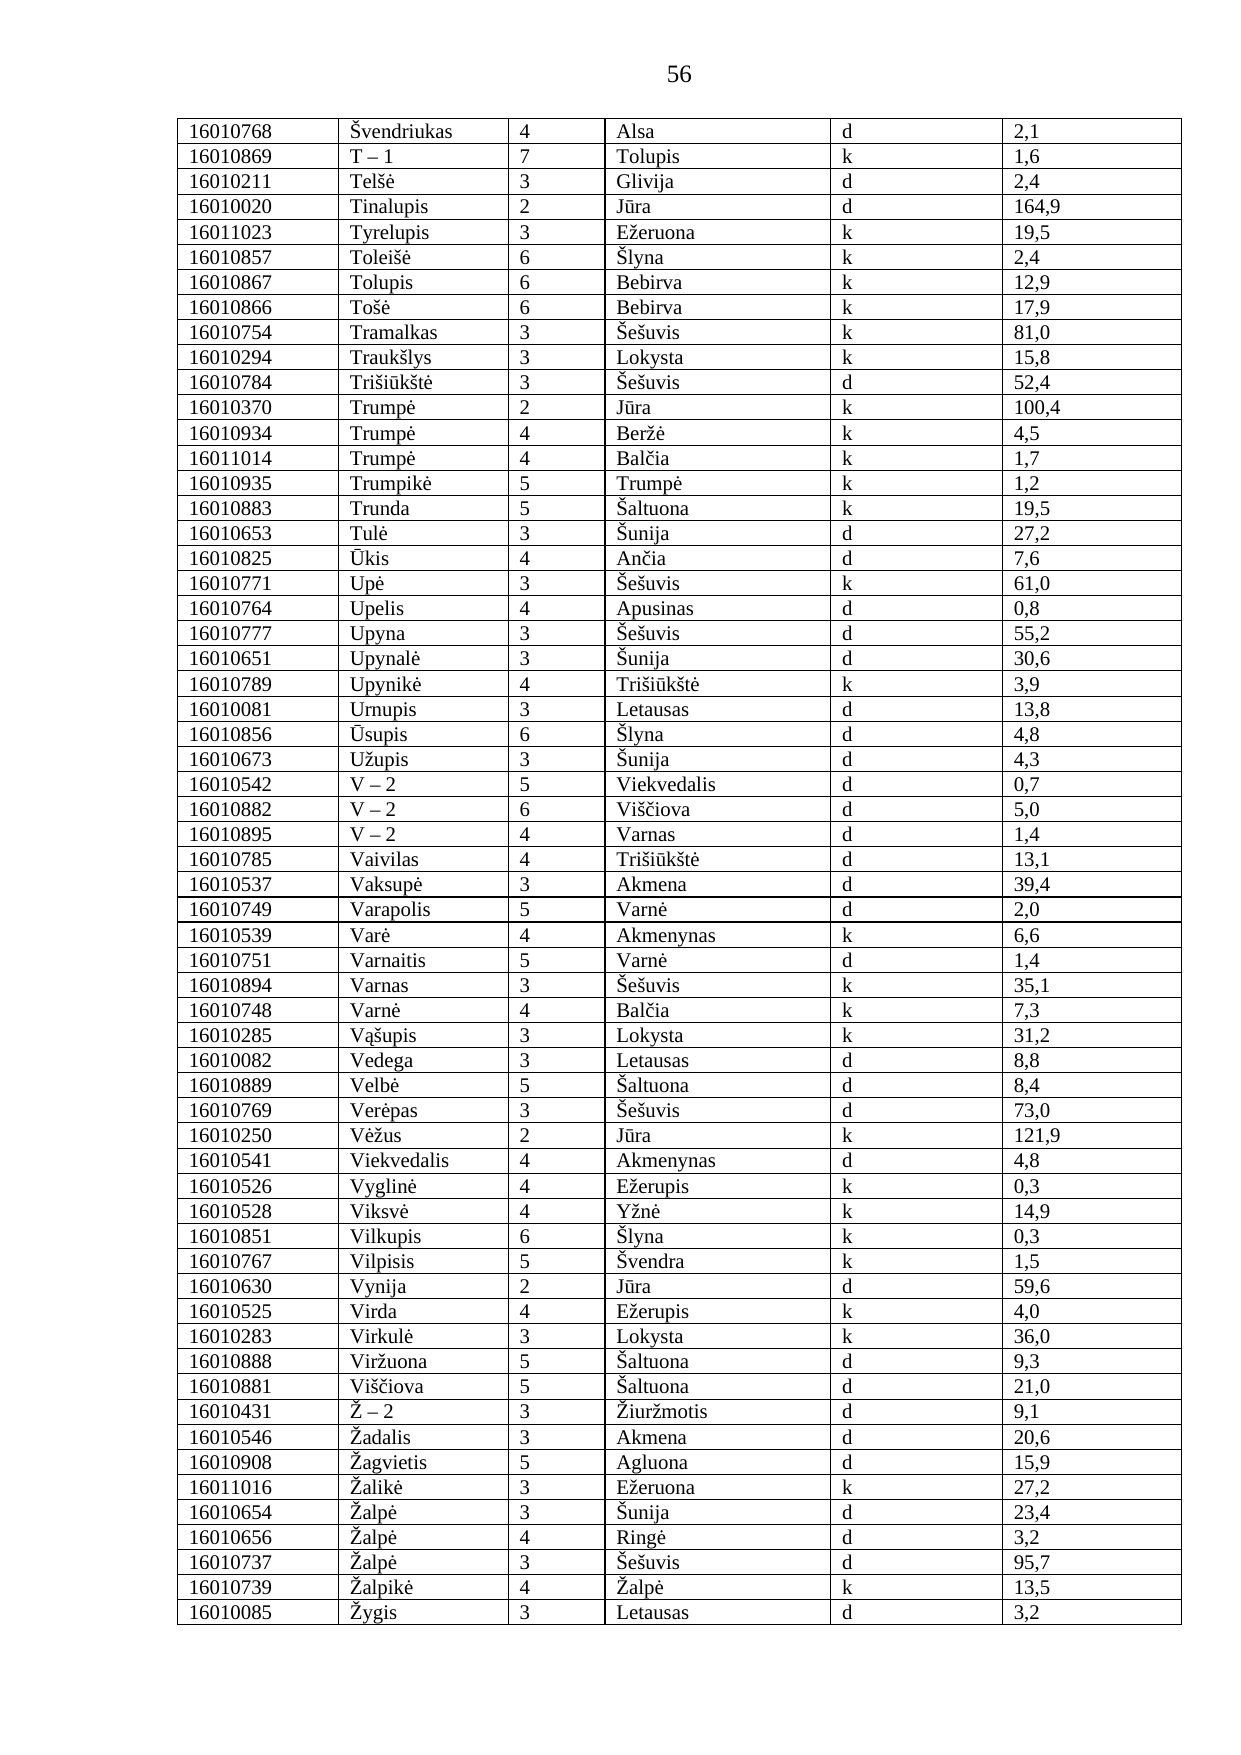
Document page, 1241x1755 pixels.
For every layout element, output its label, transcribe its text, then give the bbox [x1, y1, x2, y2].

table_cell 13,1 [1003, 847, 1181, 871]
table_cell d [831, 1400, 1002, 1423]
table_cell k [831, 1475, 1002, 1499]
table_cell 8,4 [1003, 1073, 1181, 1097]
table_cell 16010653 [178, 521, 338, 545]
table_cell 0,8 [1003, 596, 1181, 620]
table_cell d [831, 1525, 1002, 1549]
table_cell d [831, 1500, 1002, 1524]
table_cell 3 [509, 169, 604, 193]
table_cell Virkulė [339, 1324, 508, 1348]
table_cell 3 [509, 1500, 604, 1524]
table_cell k [831, 1249, 1002, 1273]
table_cell 16010908 [178, 1450, 338, 1474]
table_cell d [831, 1098, 1002, 1122]
table_cell k [831, 144, 1002, 168]
table_cell 19,5 [1003, 220, 1181, 244]
table_cell d [831, 1600, 1002, 1624]
table_cell Trumpikė [339, 471, 508, 495]
table_cell 3 [509, 220, 604, 244]
table_cell 21,0 [1003, 1374, 1181, 1398]
table_cell k [831, 220, 1002, 244]
table_cell Žygis [339, 1600, 508, 1624]
table_cell 6 [509, 722, 604, 746]
table_cell 16010869 [178, 144, 338, 168]
table_cell 3,9 [1003, 671, 1181, 696]
table_cell k [831, 923, 1002, 947]
table_cell Akmena [606, 1425, 830, 1449]
table_cell 16010825 [178, 546, 338, 570]
table_cell 3,2 [1003, 1600, 1181, 1624]
table_cell d [831, 621, 1002, 645]
table_cell Šešuvis [606, 1550, 830, 1574]
table_cell 12,9 [1003, 270, 1181, 294]
table_cell d [831, 1073, 1002, 1097]
table_cell 4 [509, 822, 604, 846]
table_cell Urnupis [339, 697, 508, 721]
table_cell 16010294 [178, 345, 338, 369]
table_cell Ežerupis [606, 1174, 830, 1198]
table_cell k [831, 270, 1002, 294]
table_cell k [831, 1324, 1002, 1348]
table_cell d [831, 948, 1002, 972]
table_cell 16010934 [178, 420, 338, 444]
table_cell Užupis [339, 747, 508, 771]
table_cell d [831, 1550, 1002, 1574]
table_cell 16010537 [178, 872, 338, 896]
table_cell Vynija [339, 1274, 508, 1298]
table_cell Lokysta [606, 345, 830, 369]
table_cell 52,4 [1003, 370, 1181, 394]
table_cell V – 2 [339, 797, 508, 821]
table_cell 2 [509, 395, 604, 419]
table_cell Bebirva [606, 295, 830, 319]
table_cell Upė [339, 571, 508, 595]
table_cell 4 [509, 1174, 604, 1198]
table_cell k [831, 395, 1002, 419]
table_cell 16010789 [178, 671, 338, 696]
table_cell Šaltuona [606, 1374, 830, 1398]
table_cell Žalpė [339, 1550, 508, 1574]
table_cell d [831, 646, 1002, 670]
table_cell 16011023 [178, 220, 338, 244]
table_cell 17,9 [1003, 295, 1181, 319]
table_cell Vaivilas [339, 847, 508, 871]
table_cell 4,8 [1003, 1149, 1181, 1172]
table_cell k [831, 973, 1002, 997]
table_cell 16010894 [178, 973, 338, 997]
table_cell 16010856 [178, 722, 338, 746]
table_cell 15,8 [1003, 345, 1181, 369]
table_cell 13,5 [1003, 1575, 1181, 1599]
table_cell 81,0 [1003, 320, 1181, 344]
table_cell k [831, 1123, 1002, 1147]
table_cell 9,1 [1003, 1400, 1181, 1423]
table_cell Letausas [606, 697, 830, 721]
table_cell 3 [509, 571, 604, 595]
table_cell Šlyna [606, 722, 830, 746]
table_cell 16010882 [178, 797, 338, 821]
table_cell Varnė [606, 948, 830, 972]
table_cell 2,1 [1003, 119, 1181, 143]
table_cell 1,7 [1003, 446, 1181, 469]
table_cell d [831, 1374, 1002, 1398]
table_cell Upyna [339, 621, 508, 645]
table_cell 73,0 [1003, 1098, 1181, 1122]
table_cell 8,8 [1003, 1048, 1181, 1072]
table_cell 6 [509, 295, 604, 319]
table_cell 30,6 [1003, 646, 1181, 670]
table_cell k [831, 1575, 1002, 1599]
table_cell d [831, 1349, 1002, 1373]
table_cell Vėžus [339, 1123, 508, 1147]
table_cell 16010085 [178, 1600, 338, 1624]
table_cell 3 [509, 320, 604, 344]
table_cell 3 [509, 521, 604, 545]
table_cell 3 [509, 1600, 604, 1624]
table_cell Tramalkas [339, 320, 508, 344]
table_cell 4 [509, 923, 604, 947]
table_cell Švendriukas [339, 119, 508, 143]
table_cell Varnė [339, 998, 508, 1022]
table_cell d [831, 872, 1002, 896]
table_cell Tinalupis [339, 195, 508, 218]
table_cell Balčia [606, 998, 830, 1022]
table_cell 7,3 [1003, 998, 1181, 1022]
table_cell 5 [509, 1349, 604, 1373]
table_cell 0,3 [1003, 1174, 1181, 1198]
table_cell 3 [509, 1324, 604, 1348]
table_cell 4 [509, 1575, 604, 1599]
table_cell Varapolis [339, 898, 508, 921]
table_cell Upelis [339, 596, 508, 620]
table_cell Šešuvis [606, 320, 830, 344]
table_cell Vilkupis [339, 1224, 508, 1248]
table_cell 16010081 [178, 697, 338, 721]
table_cell 3 [509, 370, 604, 394]
table_cell d [831, 898, 1002, 921]
table_cell Žagvietis [339, 1450, 508, 1474]
table_cell V – 2 [339, 772, 508, 796]
table_cell Trumpė [339, 420, 508, 444]
table_cell 7,6 [1003, 546, 1181, 570]
table_cell 16010764 [178, 596, 338, 620]
table_cell 3 [509, 1098, 604, 1122]
table_cell d [831, 847, 1002, 871]
table_cell Žalpikė [339, 1575, 508, 1599]
table_cell k [831, 420, 1002, 444]
table_cell Balčia [606, 446, 830, 469]
table_cell Tolupis [339, 270, 508, 294]
table_cell 3 [509, 345, 604, 369]
table_cell Yžnė [606, 1199, 830, 1223]
table_cell Vilpisis [339, 1249, 508, 1273]
table_cell Vąšupis [339, 1023, 508, 1047]
table_cell 3 [509, 747, 604, 771]
table_cell Viščiova [339, 1374, 508, 1398]
table_cell 16010749 [178, 898, 338, 921]
table_cell Verėpas [339, 1098, 508, 1122]
table_cell k [831, 998, 1002, 1022]
table_cell 6 [509, 270, 604, 294]
table_cell k [831, 1023, 1002, 1047]
table_cell 16011014 [178, 446, 338, 469]
table_cell Agluona [606, 1450, 830, 1474]
table_cell 5 [509, 948, 604, 972]
table_cell 16010082 [178, 1048, 338, 1072]
table_cell 16010751 [178, 948, 338, 972]
table_cell 3 [509, 973, 604, 997]
table_cell 5 [509, 1374, 604, 1398]
table_cell k [831, 295, 1002, 319]
table_cell Trumpė [339, 395, 508, 419]
table_cell d [831, 1149, 1002, 1172]
table_cell 16010739 [178, 1575, 338, 1599]
table_cell 3 [509, 646, 604, 670]
table_cell 5,0 [1003, 797, 1181, 821]
table_cell 27,2 [1003, 1475, 1181, 1499]
table_cell 4 [509, 847, 604, 871]
table_cell d [831, 169, 1002, 193]
table_cell 16010211 [178, 169, 338, 193]
table_cell Šešuvis [606, 370, 830, 394]
table_cell Ūkis [339, 546, 508, 570]
table_cell 4,5 [1003, 420, 1181, 444]
table_cell 1,4 [1003, 948, 1181, 972]
table_cell 1,4 [1003, 822, 1181, 846]
table_cell Trišiūkštė [339, 370, 508, 394]
table_cell 6,6 [1003, 923, 1181, 947]
table_cell d [831, 195, 1002, 218]
table_cell 16010866 [178, 295, 338, 319]
table_cell 4 [509, 1299, 604, 1323]
table_cell 5 [509, 471, 604, 495]
table_cell 4 [509, 998, 604, 1022]
table_cell Beržė [606, 420, 830, 444]
table_cell d [831, 596, 1002, 620]
table_cell 4 [509, 546, 604, 570]
table_cell T – 1 [339, 144, 508, 168]
table_cell Ežeruona [606, 1475, 830, 1499]
table_cell 2 [509, 1123, 604, 1147]
table_cell d [831, 772, 1002, 796]
table_cell Toleišė [339, 245, 508, 269]
table_cell 16010285 [178, 1023, 338, 1047]
table_cell 16010654 [178, 1500, 338, 1524]
table_cell d [831, 370, 1002, 394]
table_cell Letausas [606, 1600, 830, 1624]
table_cell 16010857 [178, 245, 338, 269]
table_cell 2 [509, 195, 604, 218]
table_cell 16010539 [178, 923, 338, 947]
table_cell 19,5 [1003, 496, 1181, 520]
table_cell 4,0 [1003, 1299, 1181, 1323]
table_cell Ančia [606, 546, 830, 570]
table_cell Bebirva [606, 270, 830, 294]
table_cell 2 [509, 1274, 604, 1298]
table_cell Vyglinė [339, 1174, 508, 1198]
table_cell 36,0 [1003, 1324, 1181, 1348]
table_cell 1,5 [1003, 1249, 1181, 1273]
table_cell 27,2 [1003, 521, 1181, 545]
table_cell Lokysta [606, 1324, 830, 1348]
table_cell 4 [509, 596, 604, 620]
table_cell 31,2 [1003, 1023, 1181, 1047]
table_cell k [831, 320, 1002, 344]
table_cell d [831, 697, 1002, 721]
table_cell 16010771 [178, 571, 338, 595]
table_cell Ž – 2 [339, 1400, 508, 1423]
table_cell 3 [509, 1550, 604, 1574]
table_cell 61,0 [1003, 571, 1181, 595]
table_cell Akmenynas [606, 923, 830, 947]
table_cell k [831, 446, 1002, 469]
table_cell 2,4 [1003, 169, 1181, 193]
table_cell Trišiūkštė [606, 847, 830, 871]
table_cell 16010431 [178, 1400, 338, 1423]
table_cell Akmenynas [606, 1149, 830, 1172]
table_cell Trumpė [606, 471, 830, 495]
table_cell k [831, 345, 1002, 369]
table_cell Šešuvis [606, 973, 830, 997]
table_cell Šlyna [606, 1224, 830, 1248]
table_cell 9,3 [1003, 1349, 1181, 1373]
table_cell 16010867 [178, 270, 338, 294]
table_cell 16010769 [178, 1098, 338, 1122]
table_cell Tošė [339, 295, 508, 319]
table_cell 95,7 [1003, 1550, 1181, 1574]
table_cell 4 [509, 420, 604, 444]
table_cell 16010935 [178, 471, 338, 495]
table_cell k [831, 571, 1002, 595]
table_cell 14,9 [1003, 1199, 1181, 1223]
table_cell 5 [509, 1073, 604, 1097]
table_cell 16010370 [178, 395, 338, 419]
table_cell Šunija [606, 1500, 830, 1524]
table_cell Varnė [606, 898, 830, 921]
table_cell Letausas [606, 1048, 830, 1072]
table_cell 16010777 [178, 621, 338, 645]
table_cell 5 [509, 1249, 604, 1273]
table_cell k [831, 1224, 1002, 1248]
table_cell 16010020 [178, 195, 338, 218]
table_cell 4,8 [1003, 722, 1181, 746]
table_cell Šešuvis [606, 571, 830, 595]
table_cell 3 [509, 697, 604, 721]
table_cell 16010673 [178, 747, 338, 771]
table_cell Tolupis [606, 144, 830, 168]
table_cell 4 [509, 671, 604, 696]
table_cell 16010546 [178, 1425, 338, 1449]
table_cell Glivija [606, 169, 830, 193]
table_cell Žalpė [339, 1525, 508, 1549]
table_cell 16010737 [178, 1550, 338, 1574]
table_cell 3 [509, 1048, 604, 1072]
table_cell 16010785 [178, 847, 338, 871]
table_cell 4 [509, 1149, 604, 1172]
table_cell Ūsupis [339, 722, 508, 746]
table_cell 3 [509, 1023, 604, 1047]
table_cell Trumpė [339, 446, 508, 469]
table_cell Lokysta [606, 1023, 830, 1047]
table_cell Apusinas [606, 596, 830, 620]
table_cell Jūra [606, 1123, 830, 1147]
table_cell 16010630 [178, 1274, 338, 1298]
table_cell 16010528 [178, 1199, 338, 1223]
table_cell 6 [509, 245, 604, 269]
table_cell 3,2 [1003, 1525, 1181, 1549]
table_cell 100,4 [1003, 395, 1181, 419]
table_cell 16010883 [178, 496, 338, 520]
table_cell Šešuvis [606, 621, 830, 645]
table_cell 55,2 [1003, 621, 1181, 645]
table_cell 16010283 [178, 1324, 338, 1348]
table_cell 16010768 [178, 119, 338, 143]
table_cell Ežerupis [606, 1299, 830, 1323]
table_cell Žalikė [339, 1475, 508, 1499]
table_cell 16010748 [178, 998, 338, 1022]
table_cell 1,2 [1003, 471, 1181, 495]
table_cell Žadalis [339, 1425, 508, 1449]
table_cell Šaltuona [606, 1073, 830, 1097]
table_cell 5 [509, 772, 604, 796]
table_cell Telšė [339, 169, 508, 193]
table_cell Šešuvis [606, 1098, 830, 1122]
table_cell 15,9 [1003, 1450, 1181, 1474]
table_cell Tulė [339, 521, 508, 545]
table_cell 16010651 [178, 646, 338, 670]
table_cell 59,6 [1003, 1274, 1181, 1298]
table_cell 4 [509, 1199, 604, 1223]
table_cell 4 [509, 119, 604, 143]
table_cell 4,3 [1003, 747, 1181, 771]
table_cell V – 2 [339, 822, 508, 846]
table_cell Viščiova [606, 797, 830, 821]
table_cell 16010888 [178, 1349, 338, 1373]
table_cell 5 [509, 1450, 604, 1474]
table_cell 16010895 [178, 822, 338, 846]
table_cell 0,7 [1003, 772, 1181, 796]
table_cell Varė [339, 923, 508, 947]
table_cell Trunda [339, 496, 508, 520]
table_cell 3 [509, 621, 604, 645]
table_cell Traukšlys [339, 345, 508, 369]
table_cell d [831, 1274, 1002, 1298]
table_cell d [831, 797, 1002, 821]
table_cell Šunija [606, 521, 830, 545]
table_cell d [831, 1048, 1002, 1072]
table_cell 23,4 [1003, 1500, 1181, 1524]
table_cell 4 [509, 446, 604, 469]
table_cell Jūra [606, 1274, 830, 1298]
table_cell 16010526 [178, 1174, 338, 1198]
table_cell 16010541 [178, 1149, 338, 1172]
table_cell k [831, 1299, 1002, 1323]
table_cell 16010250 [178, 1123, 338, 1147]
table_cell 6 [509, 1224, 604, 1248]
table_cell Šunija [606, 747, 830, 771]
table_cell Upynikė [339, 671, 508, 696]
table_cell Viekvedalis [606, 772, 830, 796]
table_cell Švendra [606, 1249, 830, 1273]
table_cell Alsa [606, 119, 830, 143]
table_cell k [831, 1199, 1002, 1223]
table_cell 16010754 [178, 320, 338, 344]
table_cell 20,6 [1003, 1425, 1181, 1449]
table_cell 16010656 [178, 1525, 338, 1549]
table_cell Viksvė [339, 1199, 508, 1223]
table_cell Žalpė [606, 1575, 830, 1599]
table_cell 5 [509, 496, 604, 520]
table_cell Velbė [339, 1073, 508, 1097]
table_cell 0,3 [1003, 1224, 1181, 1248]
table_cell d [831, 1425, 1002, 1449]
table_cell 6 [509, 797, 604, 821]
table_cell k [831, 496, 1002, 520]
table_cell 35,1 [1003, 973, 1181, 997]
table_cell Tyrelupis [339, 220, 508, 244]
table_cell 3 [509, 872, 604, 896]
table_cell d [831, 722, 1002, 746]
table_cell 16010525 [178, 1299, 338, 1323]
table_cell Viržuona [339, 1349, 508, 1373]
table_cell d [831, 747, 1002, 771]
table_cell Ringė [606, 1525, 830, 1549]
table_cell Šaltuona [606, 496, 830, 520]
table_cell 3 [509, 1425, 604, 1449]
table_cell Vedega [339, 1048, 508, 1072]
table_cell 16010784 [178, 370, 338, 394]
table_cell 16010881 [178, 1374, 338, 1398]
table_cell Upynalė [339, 646, 508, 670]
table_cell 5 [509, 898, 604, 921]
table_cell 4 [509, 1525, 604, 1549]
table_cell Trišiūkštė [606, 671, 830, 696]
table_cell Akmena [606, 872, 830, 896]
table_cell 13,8 [1003, 697, 1181, 721]
table_cell Jūra [606, 195, 830, 218]
table_cell 39,4 [1003, 872, 1181, 896]
table_cell 3 [509, 1475, 604, 1499]
table_cell 16010889 [178, 1073, 338, 1097]
table_cell 1,6 [1003, 144, 1181, 168]
table_cell 16010851 [178, 1224, 338, 1248]
table_cell d [831, 119, 1002, 143]
table_cell d [831, 546, 1002, 570]
table_cell 121,9 [1003, 1123, 1181, 1147]
table_cell k [831, 245, 1002, 269]
table_cell k [831, 471, 1002, 495]
table_cell d [831, 822, 1002, 846]
table_cell 16010542 [178, 772, 338, 796]
table_cell Varnas [339, 973, 508, 997]
table_cell 16011016 [178, 1475, 338, 1499]
table_cell Vaksupė [339, 872, 508, 896]
table_cell 164,9 [1003, 195, 1181, 218]
table_cell 2,4 [1003, 245, 1181, 269]
table_cell Šaltuona [606, 1349, 830, 1373]
table_cell Ežeruona [606, 220, 830, 244]
table_cell d [831, 1450, 1002, 1474]
table_cell d [831, 521, 1002, 545]
table_cell Varnaitis [339, 948, 508, 972]
table_cell Viekvedalis [339, 1149, 508, 1172]
table_cell 16010767 [178, 1249, 338, 1273]
table_cell k [831, 1174, 1002, 1198]
table_cell Šunija [606, 646, 830, 670]
table_cell 2,0 [1003, 898, 1181, 921]
table_cell Šlyna [606, 245, 830, 269]
table_cell Jūra [606, 395, 830, 419]
table_cell Žalpė [339, 1500, 508, 1524]
table_cell 7 [509, 144, 604, 168]
table_cell Virda [339, 1299, 508, 1323]
table_cell k [831, 671, 1002, 696]
table_cell Žiuržmotis [606, 1400, 830, 1423]
table_cell Varnas [606, 822, 830, 846]
table_cell 3 [509, 1400, 604, 1423]
